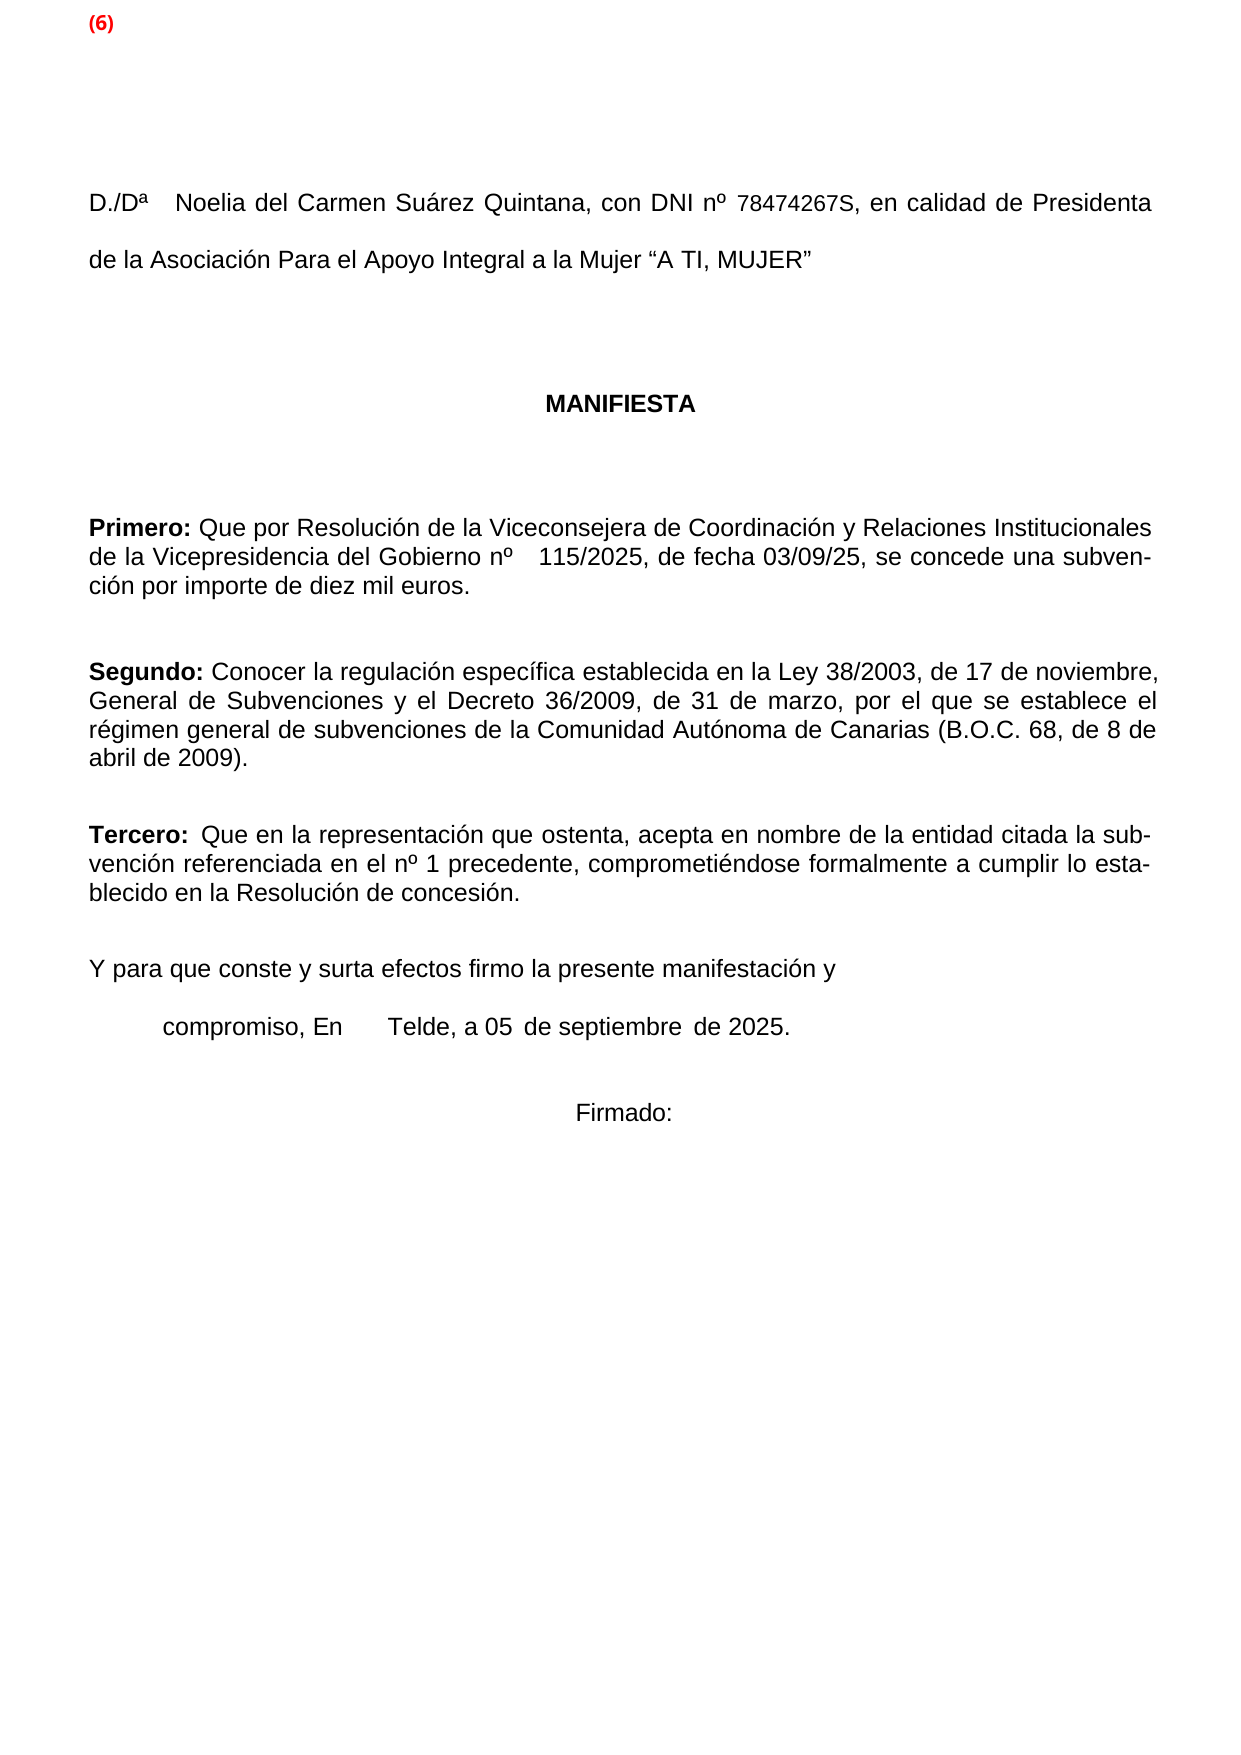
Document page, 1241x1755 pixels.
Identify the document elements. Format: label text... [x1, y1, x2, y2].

text (6) [89, 8, 1167, 36]
text Firmado: [95, 1098, 1153, 1127]
text Segundo: Conocer la regulación específica establecida en la Ley 38/2003, de 17 de noviembre, General de Subvenciones y el Decreto 36/2009, de 31 de marzo, por el que se establece el régimen general de subvenciones de la Comunidad Autónoma de Canarias (B.O.C. 68, de 8 de abril de 2009). [89, 657, 1159, 772]
subtitle MANIFIESTA [88, 389, 1153, 418]
text Y para que conste y surta efectos firmo la presente manifestación y compromiso, En Telde, a 05 de septiembre de 2025. [89, 954, 985, 1040]
text D./Dª Noelia del Carmen Suárez Quintana, con DNI nº 78474267S, en calidad de Presidenta de la Asociación Para el Apoyo Integral a la Mujer “A TI, MUJER” [89, 188, 1152, 274]
text Tercero: Que en la representación que ostenta, acepta en nombre de la entidad citada la sub-vención referenciada en el nº 1 precedente, comprometiéndose formalmente a cumplir lo esta-blecido en la Resolución de concesión. [89, 820, 1153, 906]
text Primero: Que por Resolución de la Viceconsejera de Coordinación y Relaciones Institucionales de la Vicepresidencia del Gobierno nº 115/2025, de fecha 03/09/25, se concede una subven-ción por importe de diez mil euros. [89, 513, 1153, 599]
